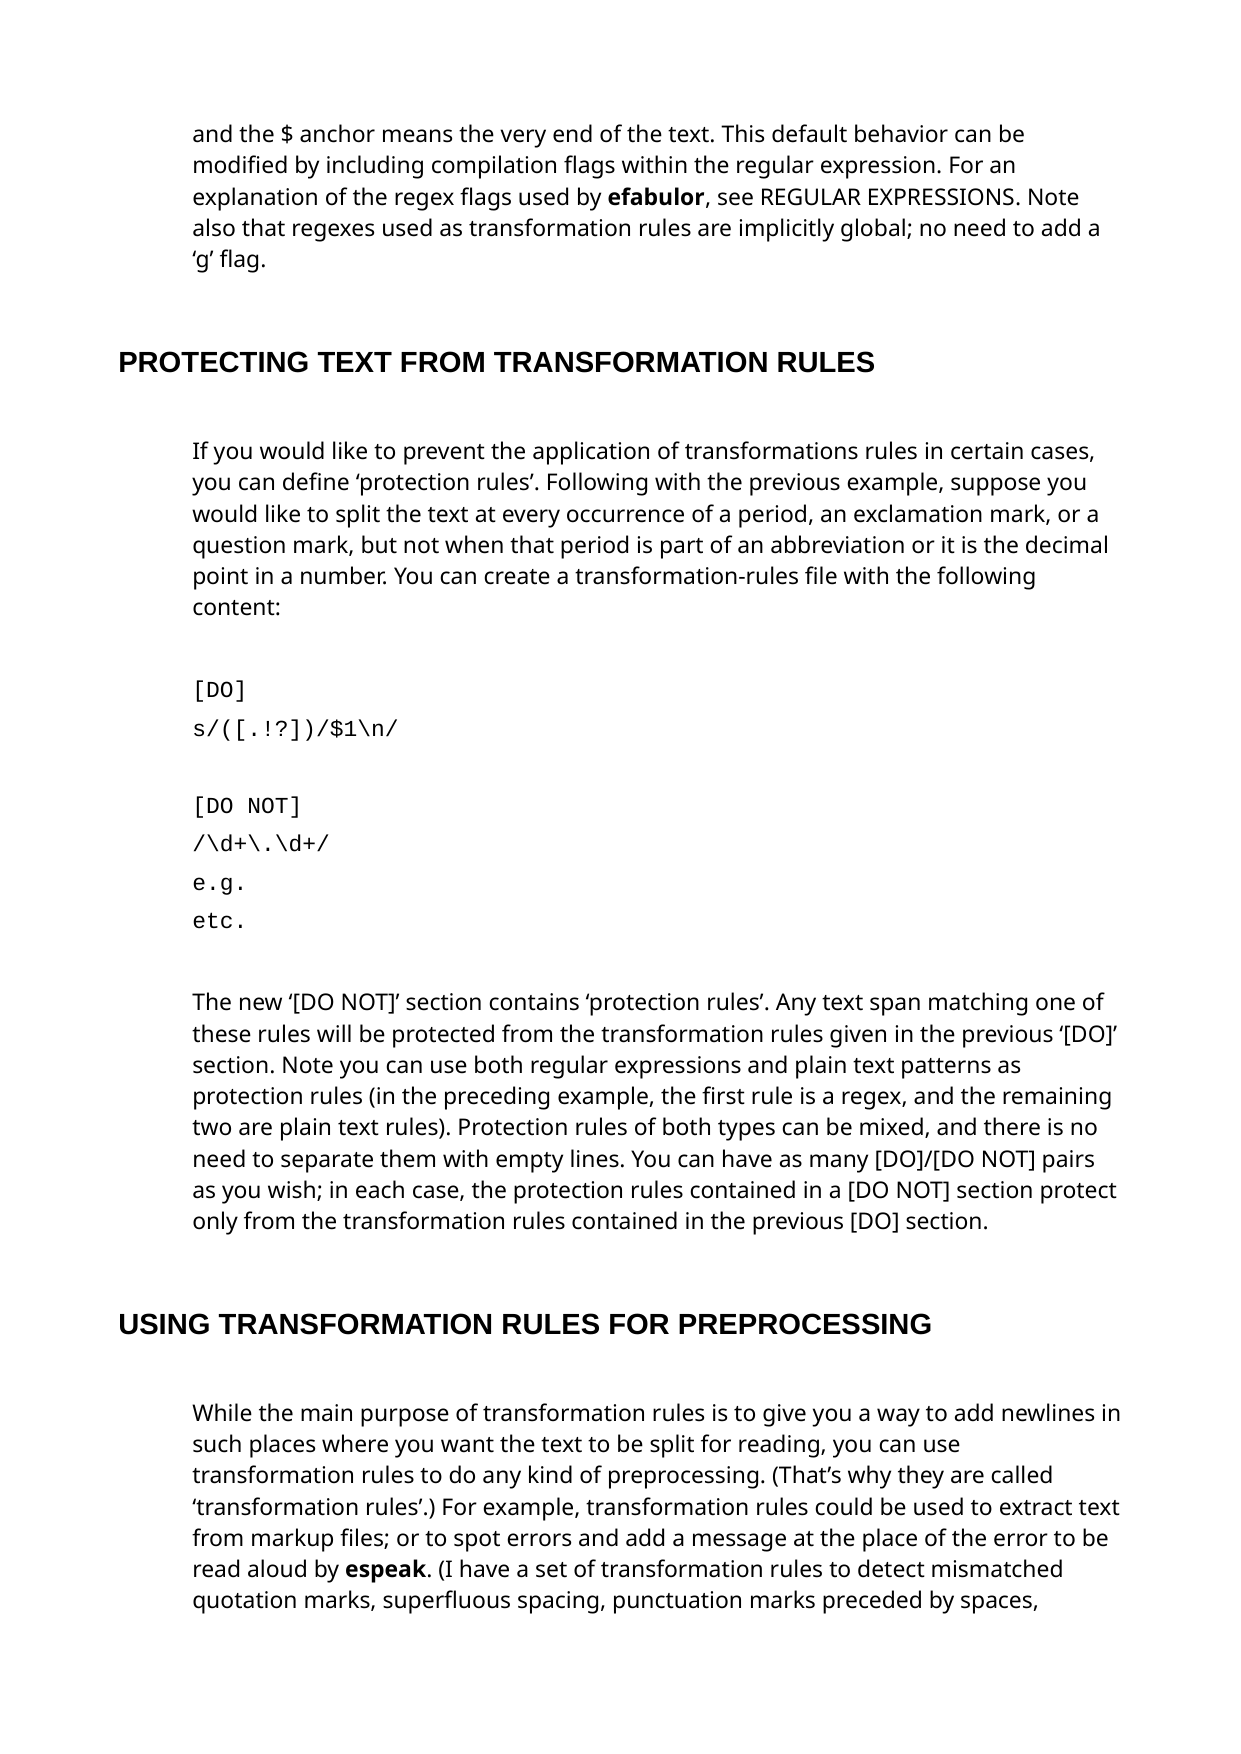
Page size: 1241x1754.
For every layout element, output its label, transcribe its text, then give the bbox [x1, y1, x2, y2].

text /\d+\.\d+/ [192, 832, 1122, 858]
subtitle USING TRANSFORMATION RULES FOR PREPROCESSING [118, 1307, 1122, 1341]
text [DO NOT] [192, 794, 1122, 820]
text The new ‘[DO NOT]’ section contains ‘protection rules’. Any text span matching one of these rules will be protected from the transformation rules given in the previous ‘[DO]’ section. Note you can use both regular expressions and plain text patterns as protection rules (in the preceding example, the first rule is a regex, and the remaining two are plain text rules). Protection rules of both types can be mixed, and there is no need to separate them with empty lines. You can have as many [DO]/[DO NOT] pairs as you wish; in each case, the protection rules contained in a [DO NOT] section protect only from the transformation rules contained in the previous [DO] section. [192, 986, 1122, 1236]
text and the $ anchor means the very end of the text. This default behavior can be modified by including compilation flags within the regular expression. For an explanation of the regex flags used by efabulor, see REGULAR EXPRESSIONS. Note also that regexes used as transformation rules are implicitly global; no need to add a ‘g’ flag. [192, 118, 1122, 274]
subtitle PROTECTING TEXT FROM TRANSFORMATION RULES [118, 345, 1122, 379]
text While the main purpose of transformation rules is to give you a way to add newlines in such places where you want the text to be split for reading, you can use transformation rules to do any kind of preprocessing. (That’s why they are called ‘transformation rules’.) For example, transformation rules could be used to extract text from markup files; or to spot errors and add a message at the place of the error to be read aloud by espeak. (I have a set of transformation rules to detect mismatched quotation marks, superfluous spacing, punctuation marks preceded by spaces, [192, 1397, 1122, 1616]
text If you would like to prevent the application of transformations rules in certain cases, you can define ‘protection rules’. Following with the previous example, suppose you would like to split the text at every occurrence of a period, an exclamation mark, or a question mark, but not when that period is part of an abbreviation or it is the decimal point in a number. You can create a transformation-rules file with the following content: [192, 435, 1122, 622]
text [DO] [192, 679, 1122, 705]
text etc. [192, 909, 1122, 935]
text s/([.!?])/$1\n/ [192, 717, 1122, 743]
text e.g. [192, 871, 1122, 897]
